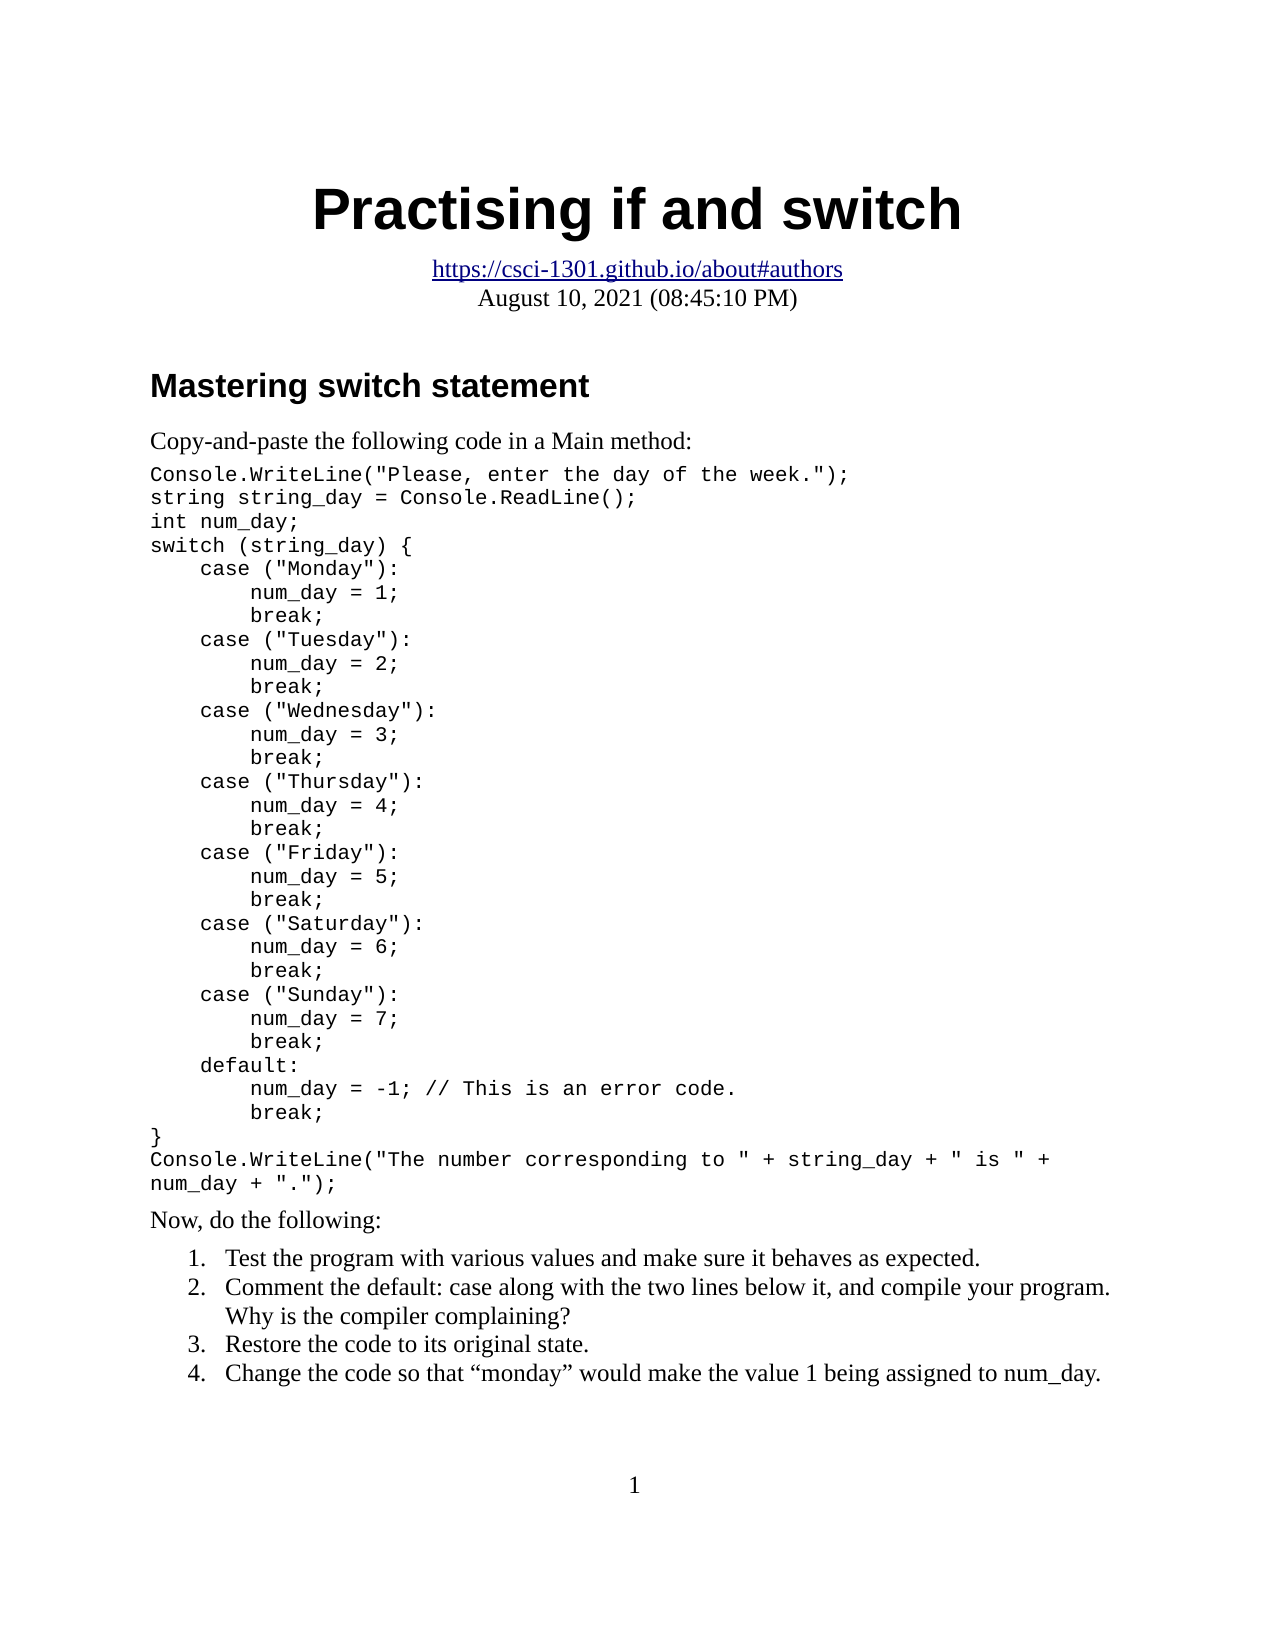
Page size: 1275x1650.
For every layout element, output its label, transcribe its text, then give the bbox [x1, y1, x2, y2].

text num_day = 3; [150, 724, 1125, 747]
subtitle Mastering switch statement [150, 366, 1125, 404]
text case ("Tuesday"): [150, 629, 1125, 653]
text break; [150, 747, 1125, 771]
text August 10, 2021 (08:45:10 PM) [150, 283, 1125, 312]
text num_day = 6; [150, 937, 1125, 960]
text switch (string_day) { [150, 534, 1125, 558]
text num_day = -1; // This is an error code. [150, 1078, 1125, 1102]
text break; [150, 1031, 1125, 1055]
text num_day = 1; [150, 582, 1125, 606]
text https://csci-1301.github.io/about#authors [150, 254, 1125, 283]
list Restore the code to its original state. [187, 1329, 1125, 1358]
text } [150, 1126, 1125, 1149]
text case ("Thursday"): [150, 771, 1125, 795]
text break; [150, 818, 1125, 842]
text num_day = 7; [150, 1007, 1125, 1031]
text break; [150, 1102, 1125, 1126]
text case ("Friday"): [150, 842, 1125, 866]
title Practising if and switch [150, 175, 1125, 242]
text Copy-and-paste the following code in a Main method: [150, 426, 1125, 455]
text default: [150, 1055, 1125, 1078]
text string string_day = Console.ReadLine(); [150, 487, 1125, 511]
text break; [150, 676, 1125, 700]
text num_day = 5; [150, 866, 1125, 889]
text int num_day; [150, 511, 1125, 534]
text num_day = 4; [150, 795, 1125, 818]
text break; [150, 960, 1125, 984]
text num_day = 2; [150, 653, 1125, 676]
list Comment the default: case along with the two lines below it, and compile your program. Why is the compiler complaining? [187, 1272, 1125, 1329]
text Console.WriteLine("Please, enter the day of the week."); [150, 464, 1125, 487]
text Console.WriteLine("The number corresponding to " + string_day + " is " + num_day + "."); [150, 1149, 1125, 1197]
list Change the code so that “monday” would make the value 1 being assigned to num_day. [187, 1358, 1125, 1387]
text case ("Saturday"): [150, 913, 1125, 937]
text case ("Wednesday"): [150, 700, 1125, 724]
text case ("Monday"): [150, 558, 1125, 582]
text Now, do the following: [150, 1206, 1125, 1234]
list Test the program with various values and make sure it behaves as expected. [187, 1243, 1125, 1272]
text case ("Sunday"): [150, 984, 1125, 1007]
text break; [150, 889, 1125, 913]
text break; [150, 606, 1125, 629]
